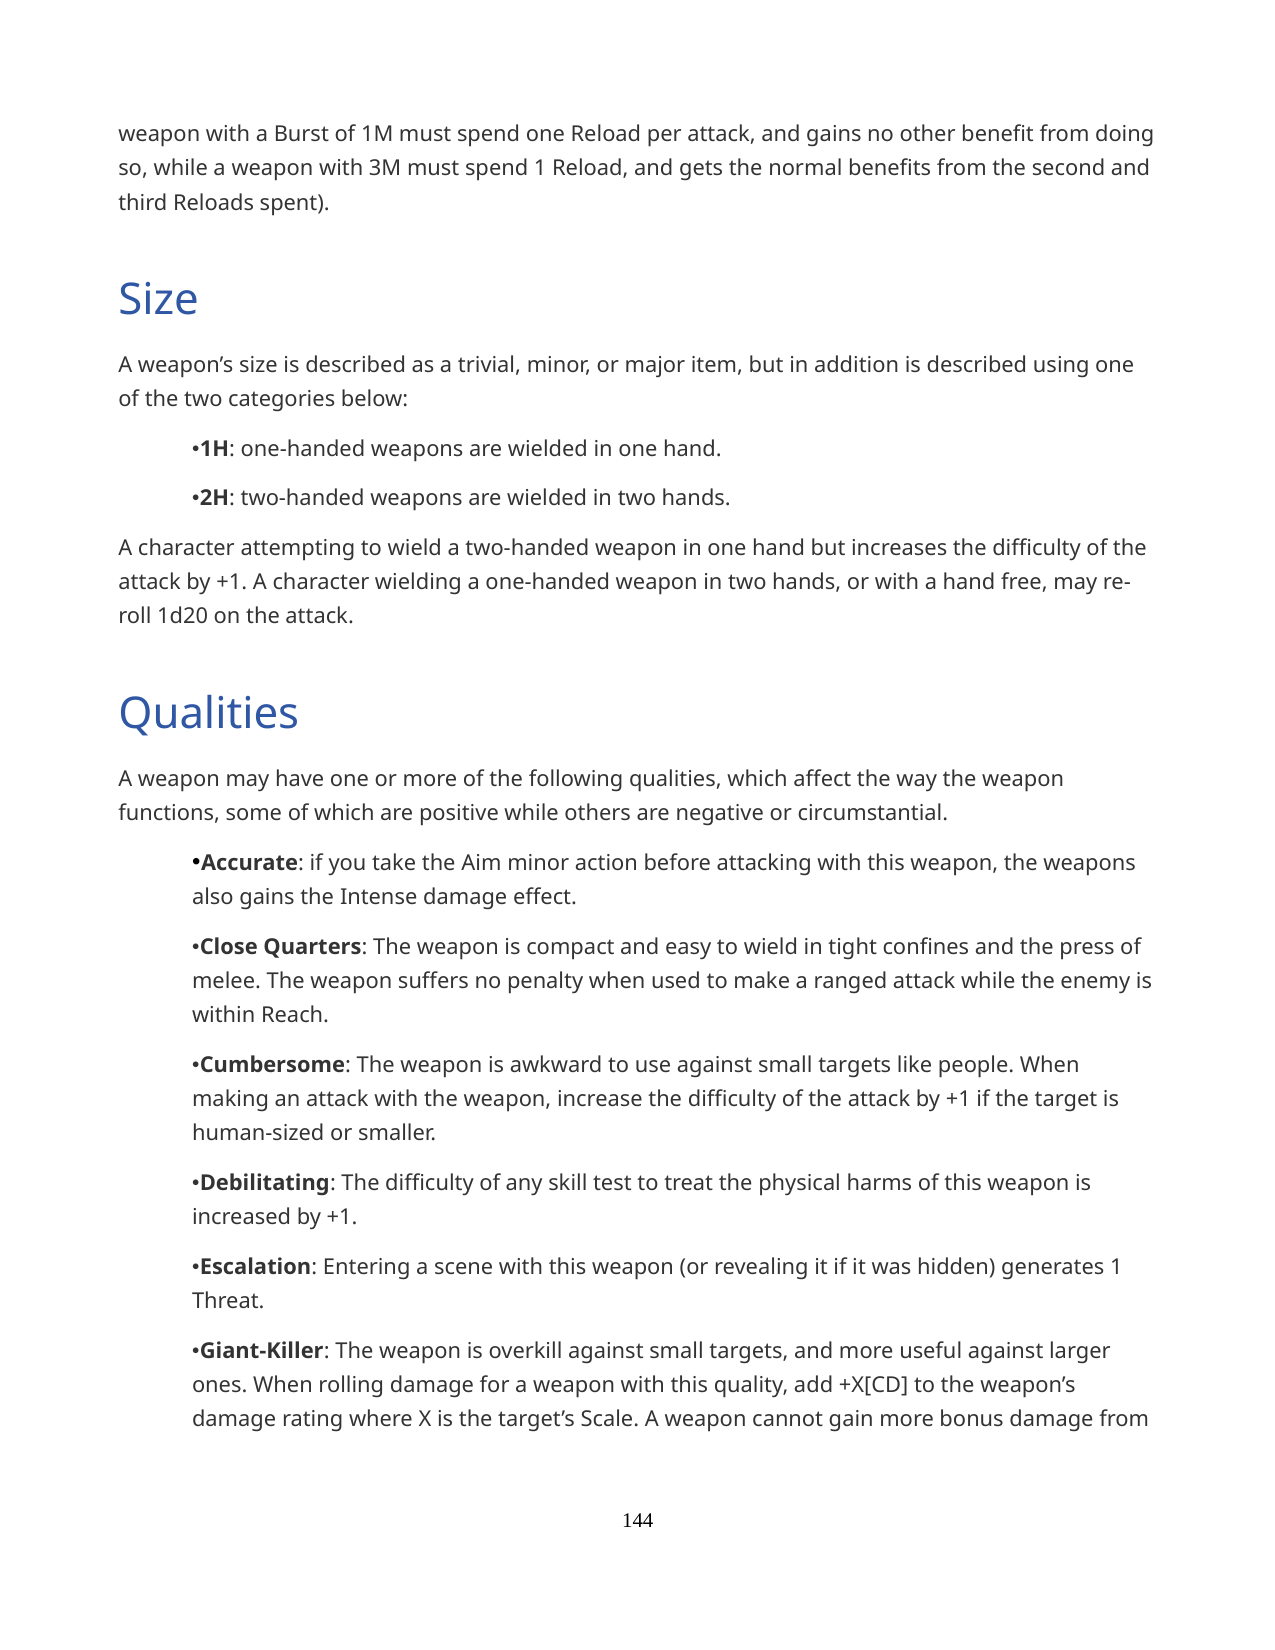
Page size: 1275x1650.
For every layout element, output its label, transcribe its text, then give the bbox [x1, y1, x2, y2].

list 1H: one-handed weapons are wielded in one hand. [118, 433, 1157, 462]
list Cumbersome: The weapon is awkward to use against small targets like people. When making an attack with the weapon, increase the difficulty of the attack by +1 if the target is human-sized or smaller. [118, 1049, 1157, 1147]
list Escalation: Entering a scene with this weapon (or revealing it if it was hidden) generates 1 Threat. [118, 1251, 1157, 1315]
list Close Quarters: The weapon is compact and easy to wield in tight confines and the press of melee. The weapon suffers no penalty when used to make a ranged attack while the enemy is within Reach. [118, 931, 1157, 1029]
text A character attempting to wield a two-handed weapon in one hand but increases the difficulty of the attack by +1. A character wielding a one-handed weapon in two hands, or with a hand free, may re-roll 1d20 on the attack. [118, 532, 1157, 630]
list 2H: two-handed weapons are wielded in two hands. [118, 482, 1157, 512]
subtitle Qualities [118, 682, 1157, 741]
list Accurate: if you take the Aim minor action before attacking with this weapon, the weapons also gains the Intense damage effect. [118, 847, 1157, 911]
list Giant-Killer: The weapon is overkill against small targets, and more useful against larger ones. When rolling damage for a weapon with this quality, add +X[CD] to the weapon’s damage rating where X is the target’s Scale. A weapon cannot gain more bonus damage from [118, 1335, 1157, 1433]
text A weapon’s size is described as a trivial, minor, or major item, but in addition is described using one of the two categories below: [118, 349, 1157, 413]
subtitle Size [118, 267, 1157, 327]
list Debilitating: The difficulty of any skill test to treat the physical harms of this weapon is increased by +1. [118, 1167, 1157, 1231]
text weapon with a Burst of 1M must spend one Reload per attack, and gains no other benefit from doing so, while a weapon with 3M must spend 1 Reload, and gets the normal benefits from the second and third Reloads spent). [118, 118, 1157, 216]
text A weapon may have one or more of the following qualities, which affect the way the weapon functions, some of which are positive while others are negative or circumstantial. [118, 763, 1157, 827]
